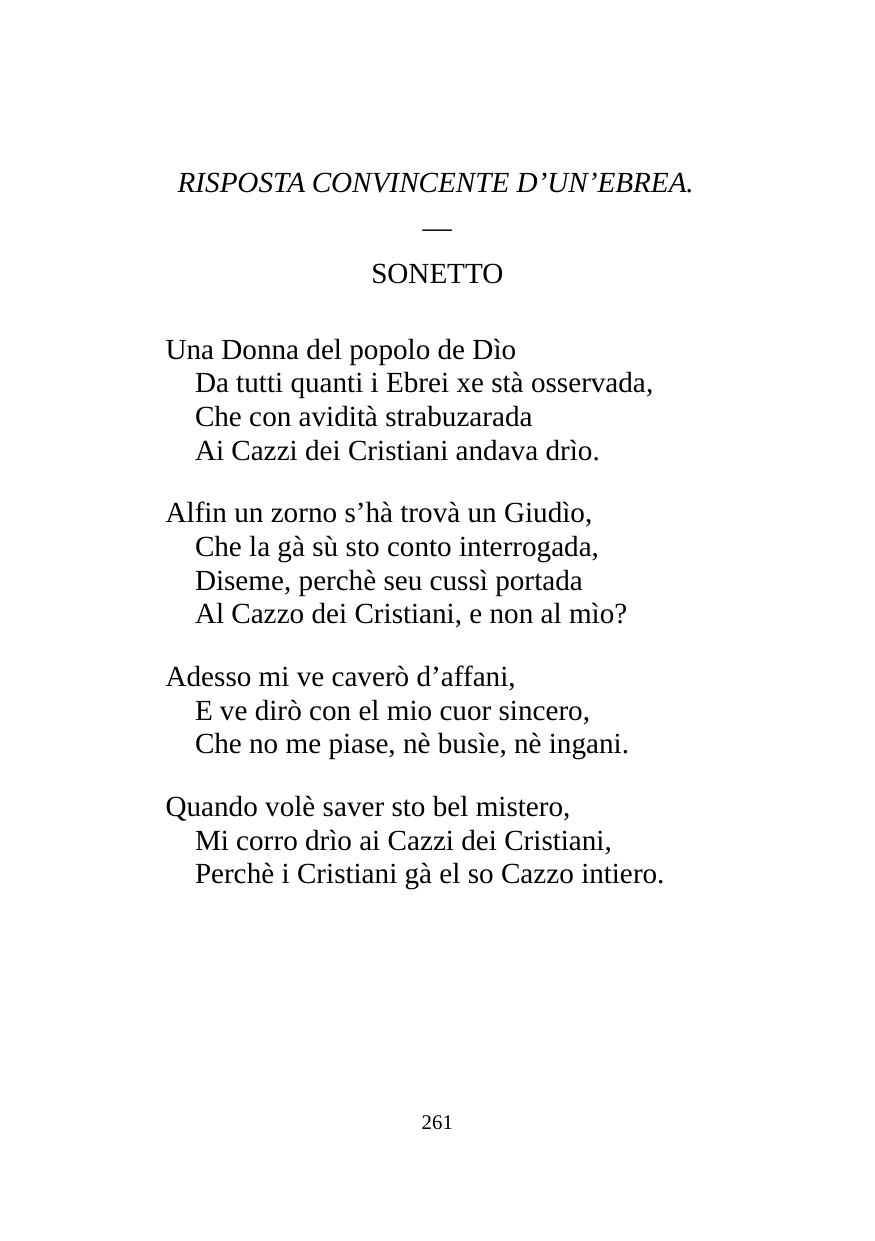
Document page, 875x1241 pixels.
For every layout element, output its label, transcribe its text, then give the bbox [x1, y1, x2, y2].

text SONETTO [106, 257, 768, 290]
text Quando volè saver sto bel mistero, Mi corro drìo ai Cazzi dei Cristiani, Perchè i Cristiani gà el so Cazzo intiero. [165, 789, 768, 890]
text Alfin un zorno s’hà trovà un Giudìo, Che la gà sù sto conto interrogada, Diseme, perchè seu cussì portada Al Cazzo dei Cristiani, e non al mìo? [165, 496, 768, 630]
text — [106, 211, 768, 244]
text Adesso mi ve caverò d’affani, E ve dirò con el mio cuor sincero, Che no me piase, nè busìe, nè ingani. [165, 659, 768, 760]
subtitle RISPOSTA CONVINCENTE D’UN’EBREA. [106, 165, 768, 199]
text Una Donna del popolo de Dìo Da tutti quanti i Ebrei xe stà osservada, Che con avidità strabuzarada Ai Cazzi dei Cristiani andava drìo. [165, 332, 768, 466]
